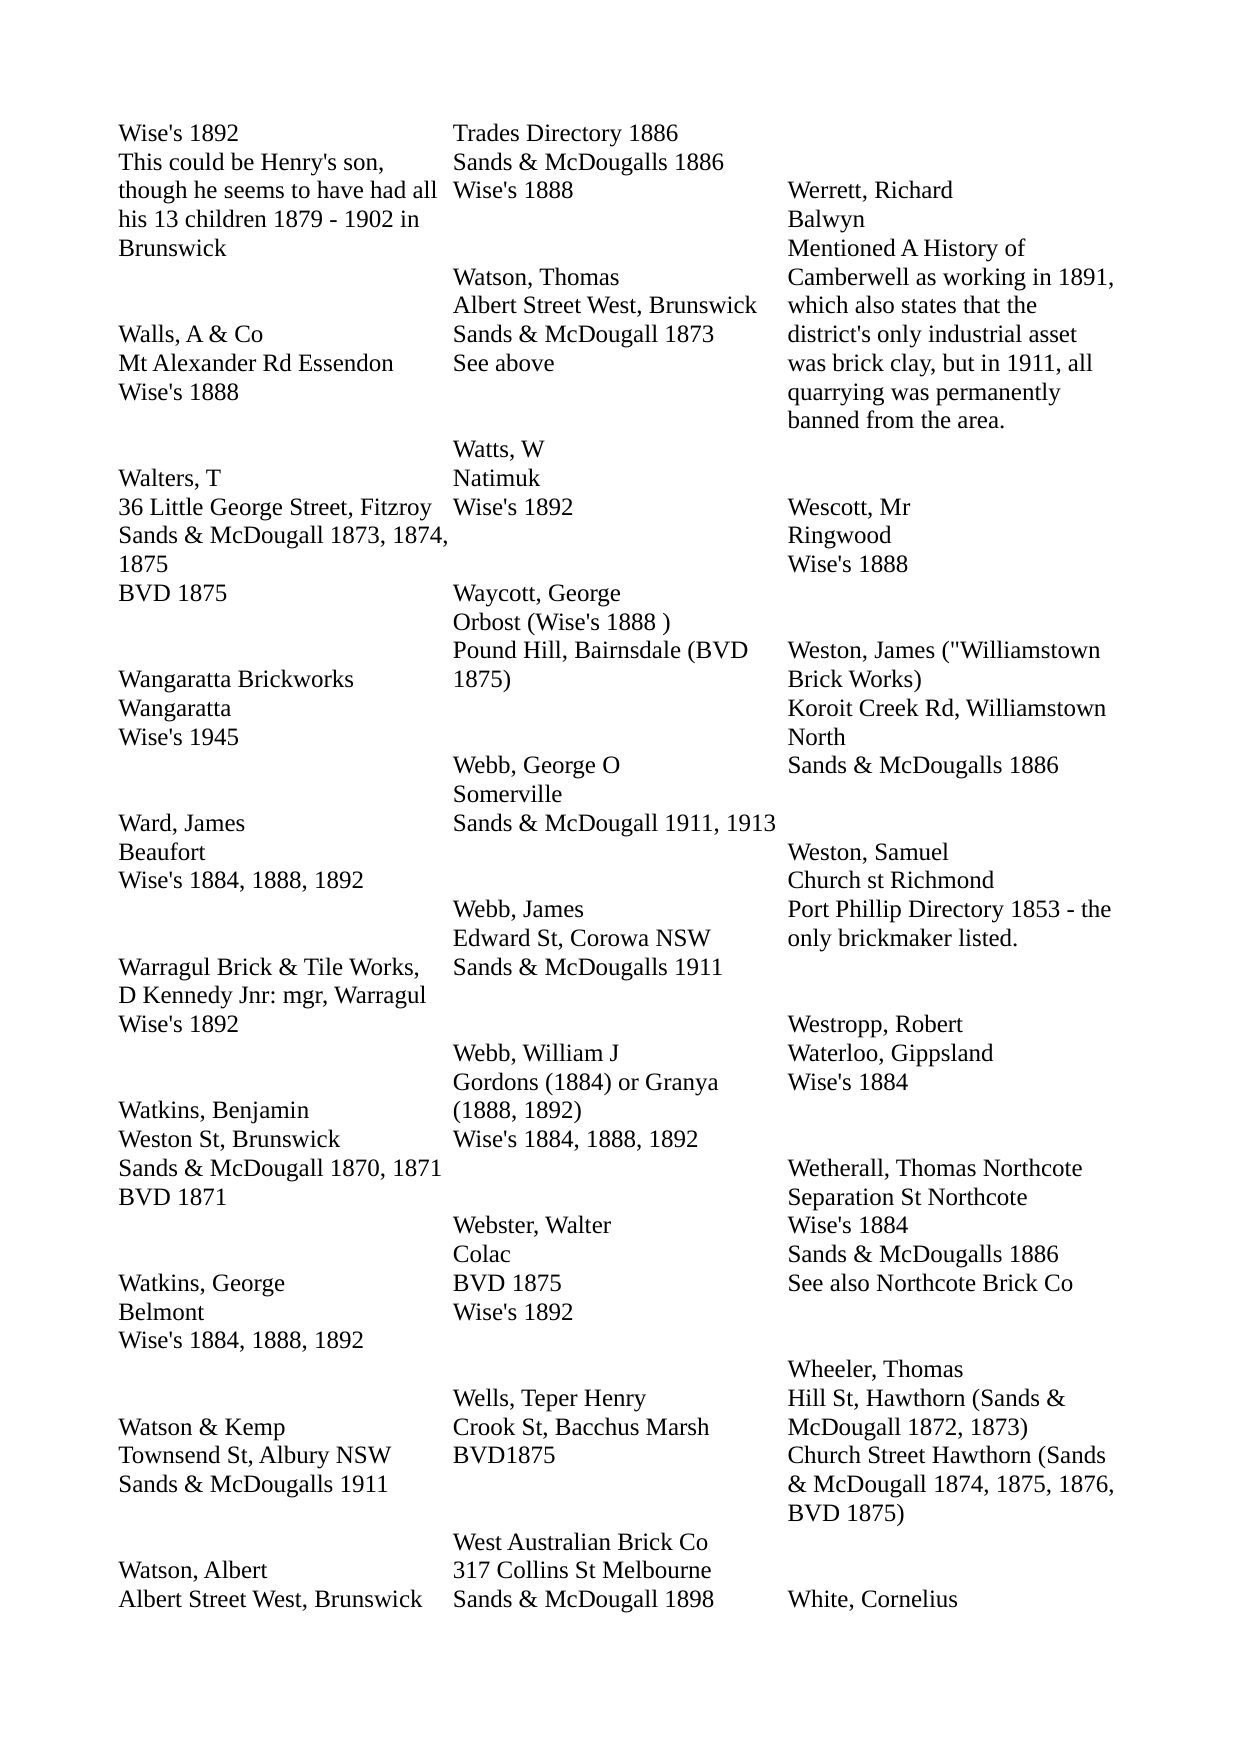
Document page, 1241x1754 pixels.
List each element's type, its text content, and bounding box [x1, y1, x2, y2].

text Wheeler, Thomas [787, 1354, 1122, 1383]
text Waycott, George [453, 578, 787, 607]
text Sands & McDougalls 1886 [453, 147, 787, 176]
text Wise's 1884, 1888, 1892 [453, 1124, 787, 1153]
text 36 Little George Street, Fitzroy [118, 492, 453, 521]
text Separation St Northcote [787, 1182, 1122, 1211]
text See also Northcote Brick Co [787, 1268, 1122, 1297]
text Sands & McDougalls 1886 [787, 751, 1122, 779]
text Wise's 1892 [118, 1009, 453, 1038]
text Mentioned A History of Camberwell as working in 1891, which also states that the district's only industrial asset was brick clay, but in 1911, all quarrying was permanently banned from the area. [787, 233, 1122, 434]
text Hill St, Hawthorn (Sands & McDougall 1872, 1873) [787, 1383, 1122, 1441]
text Wise's 1892 [118, 118, 453, 147]
text BVD 1875 [118, 578, 453, 607]
text Westropp, Robert [787, 1009, 1122, 1038]
text Weston, James ("Williamstown Brick Works) [787, 636, 1122, 693]
text 317 Collins St Melbourne [453, 1556, 787, 1584]
text Watkins, George [118, 1268, 453, 1297]
text Webb, George O [453, 751, 787, 779]
text Walters, T [118, 463, 453, 492]
text Watkins, Benjamin [118, 1096, 453, 1124]
text Webster, Walter [453, 1211, 787, 1239]
text Albert Street West, Brunswick [453, 291, 787, 319]
text Sands & McDougall 1870, 1871 [118, 1153, 453, 1182]
text Watson & Kemp [118, 1412, 453, 1441]
text Walls, A & Co [118, 319, 453, 348]
text Wescott, Mr [787, 492, 1122, 521]
text Trades Directory 1886 [453, 118, 787, 147]
text Weston St, Brunswick [118, 1124, 453, 1153]
text Gordons (1884) or Granya (1888, 1892) [453, 1067, 787, 1124]
text Webb, James [453, 894, 787, 923]
text Watson, Thomas [453, 262, 787, 291]
text Wells, Teper Henry [453, 1383, 787, 1412]
text Wise's 1888 [453, 176, 787, 204]
text Colac [453, 1239, 787, 1268]
text D Kennedy Jnr: mgr, Warragul [118, 981, 453, 1009]
text Wise's 1888 [787, 549, 1122, 578]
text Webb, William J [453, 1038, 787, 1067]
text Wise's 1884 [787, 1067, 1122, 1096]
text Somerville [453, 779, 787, 808]
text Wise's 1945 [118, 722, 453, 751]
text Natimuk [453, 463, 787, 492]
text BVD1875 [453, 1441, 787, 1469]
text Mt Alexander Rd Essendon [118, 348, 453, 377]
text Weston, Samuel [787, 837, 1122, 866]
text Koroit Creek Rd, Williamstown North [787, 693, 1122, 751]
text Wise's 1892 [453, 1297, 787, 1326]
text Werrett, Richard [787, 176, 1122, 204]
text Wangaratta [118, 693, 453, 722]
text Pound Hill, Bairnsdale (BVD 1875) [453, 636, 787, 693]
text Ward, James [118, 808, 453, 837]
text Warragul Brick & Tile Works, [118, 952, 453, 981]
text Edward St, Corowa NSW [453, 923, 787, 952]
text Wise's 1884, 1888, 1892 [118, 866, 453, 894]
text Wetherall, Thomas Northcote [787, 1153, 1122, 1182]
text BVD 1875 [453, 1268, 787, 1297]
text Sands & McDougall 1873, 1874, 1875 [118, 521, 453, 578]
text This could be Henry's son, though he seems to have had all his 13 children 1879 - 1902 in Brunswick [118, 147, 453, 262]
text Ringwood [787, 521, 1122, 549]
text Orbost (Wise's 1888 ) [453, 607, 787, 636]
text Wise's 1884, 1888, 1892 [118, 1326, 453, 1354]
text Wangaratta Brickworks [118, 664, 453, 693]
text Sands & McDougall 1898 [453, 1584, 787, 1613]
text Sands & McDougalls 1911 [118, 1469, 453, 1498]
text Sands & McDougall 1911, 1913 [453, 808, 787, 837]
text Watts, W [453, 434, 787, 463]
text Crook St, Bacchus Marsh [453, 1412, 787, 1441]
text See above [453, 348, 787, 377]
text Watson, Albert [118, 1556, 453, 1584]
text Wise's 1892 [453, 492, 787, 521]
text Church st Richmond [787, 866, 1122, 894]
text Wise's 1884 [787, 1211, 1122, 1239]
text Church Street Hawthorn (Sands & McDougall 1874, 1875, 1876, BVD 1875) [787, 1441, 1122, 1527]
text White, Cornelius [787, 1584, 1122, 1613]
text Waterloo, Gippsland [787, 1038, 1122, 1067]
text Balwyn [787, 204, 1122, 233]
text Sands & McDougalls 1911 [453, 952, 787, 981]
text Albert Street West, Brunswick [118, 1584, 453, 1613]
text BVD 1871 [118, 1182, 453, 1211]
text West Australian Brick Co [453, 1527, 787, 1556]
text Beaufort [118, 837, 453, 866]
text Sands & McDougalls 1886 [787, 1239, 1122, 1268]
text Belmont [118, 1297, 453, 1326]
text Townsend St, Albury NSW [118, 1441, 453, 1469]
text Sands & McDougall 1873 [453, 319, 787, 348]
text Wise's 1888 [118, 377, 453, 406]
text Port Phillip Directory 1853 - the only brickmaker listed. [787, 894, 1122, 952]
